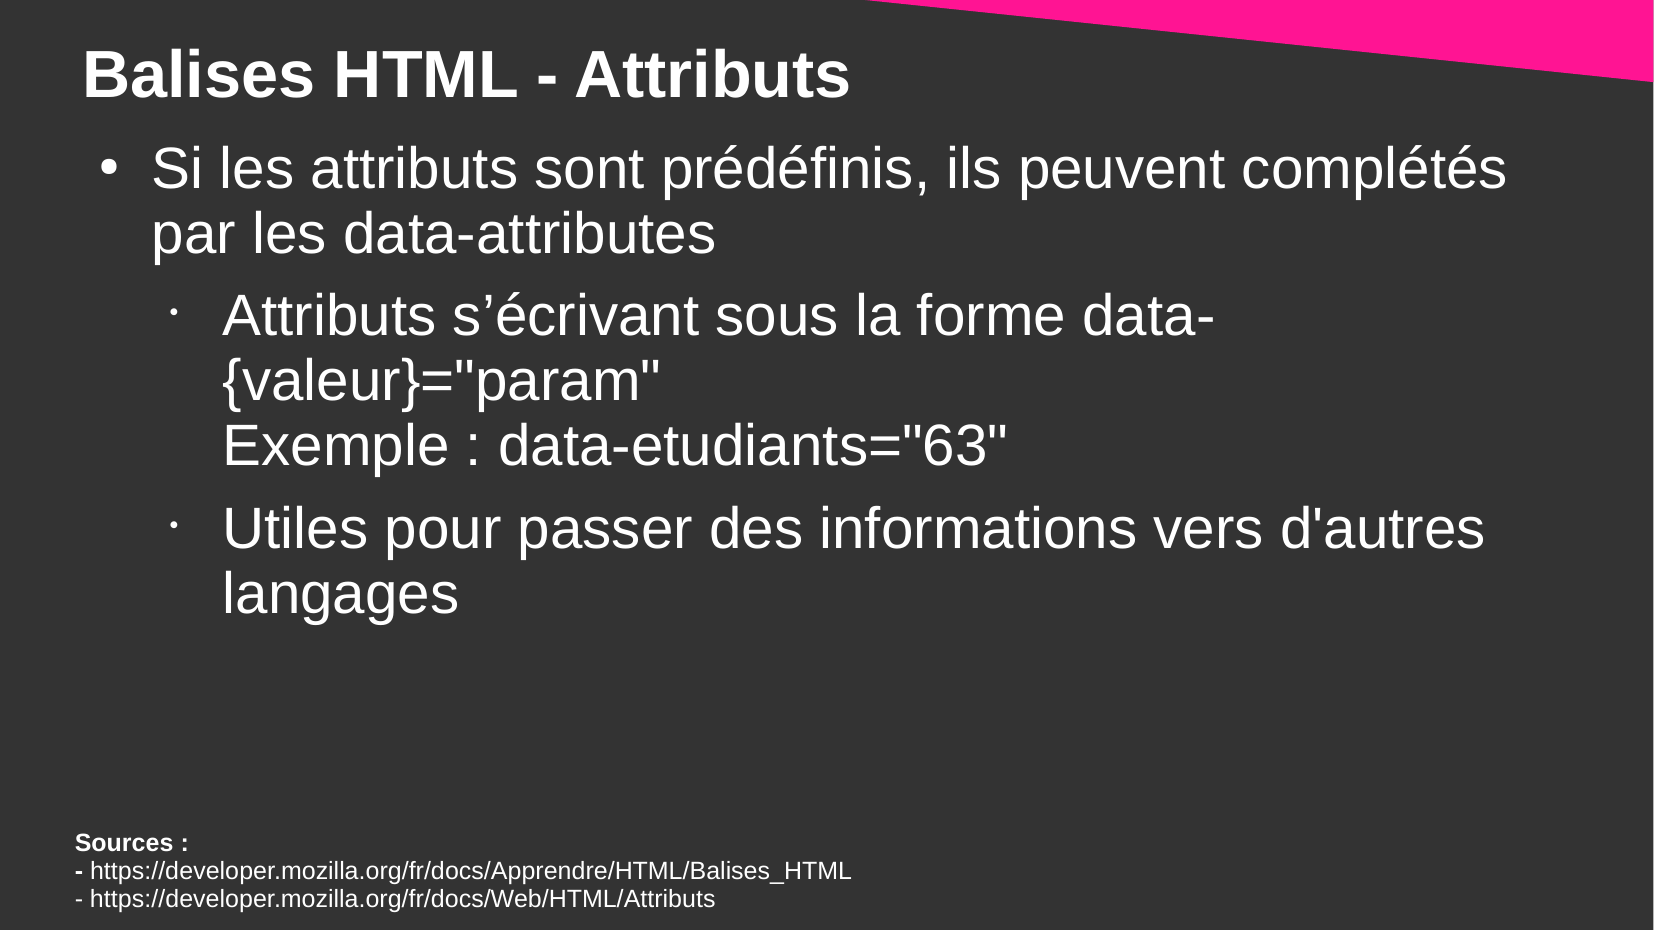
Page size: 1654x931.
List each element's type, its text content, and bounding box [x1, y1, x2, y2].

list Si les attributs sont prédéfinis, ils peuvent complétés par les data-attributes Attributs s’écrivant sous la forme data-{valeur}="param" Exemple : data-etudiants="63" Utiles pour passer des informations vers d'autres langages [80, 135, 1571, 788]
text_box Sources : - https://developer.mozilla.org/fr/docs/Apprendre/HTML/Balises_HTML - https://developer.mozilla.org/fr/docs/Web/HTML/Attributs [59, 821, 1546, 931]
text_box [865, 0, 1654, 83]
title Balises HTML - Attributs [82, 37, 945, 114]
